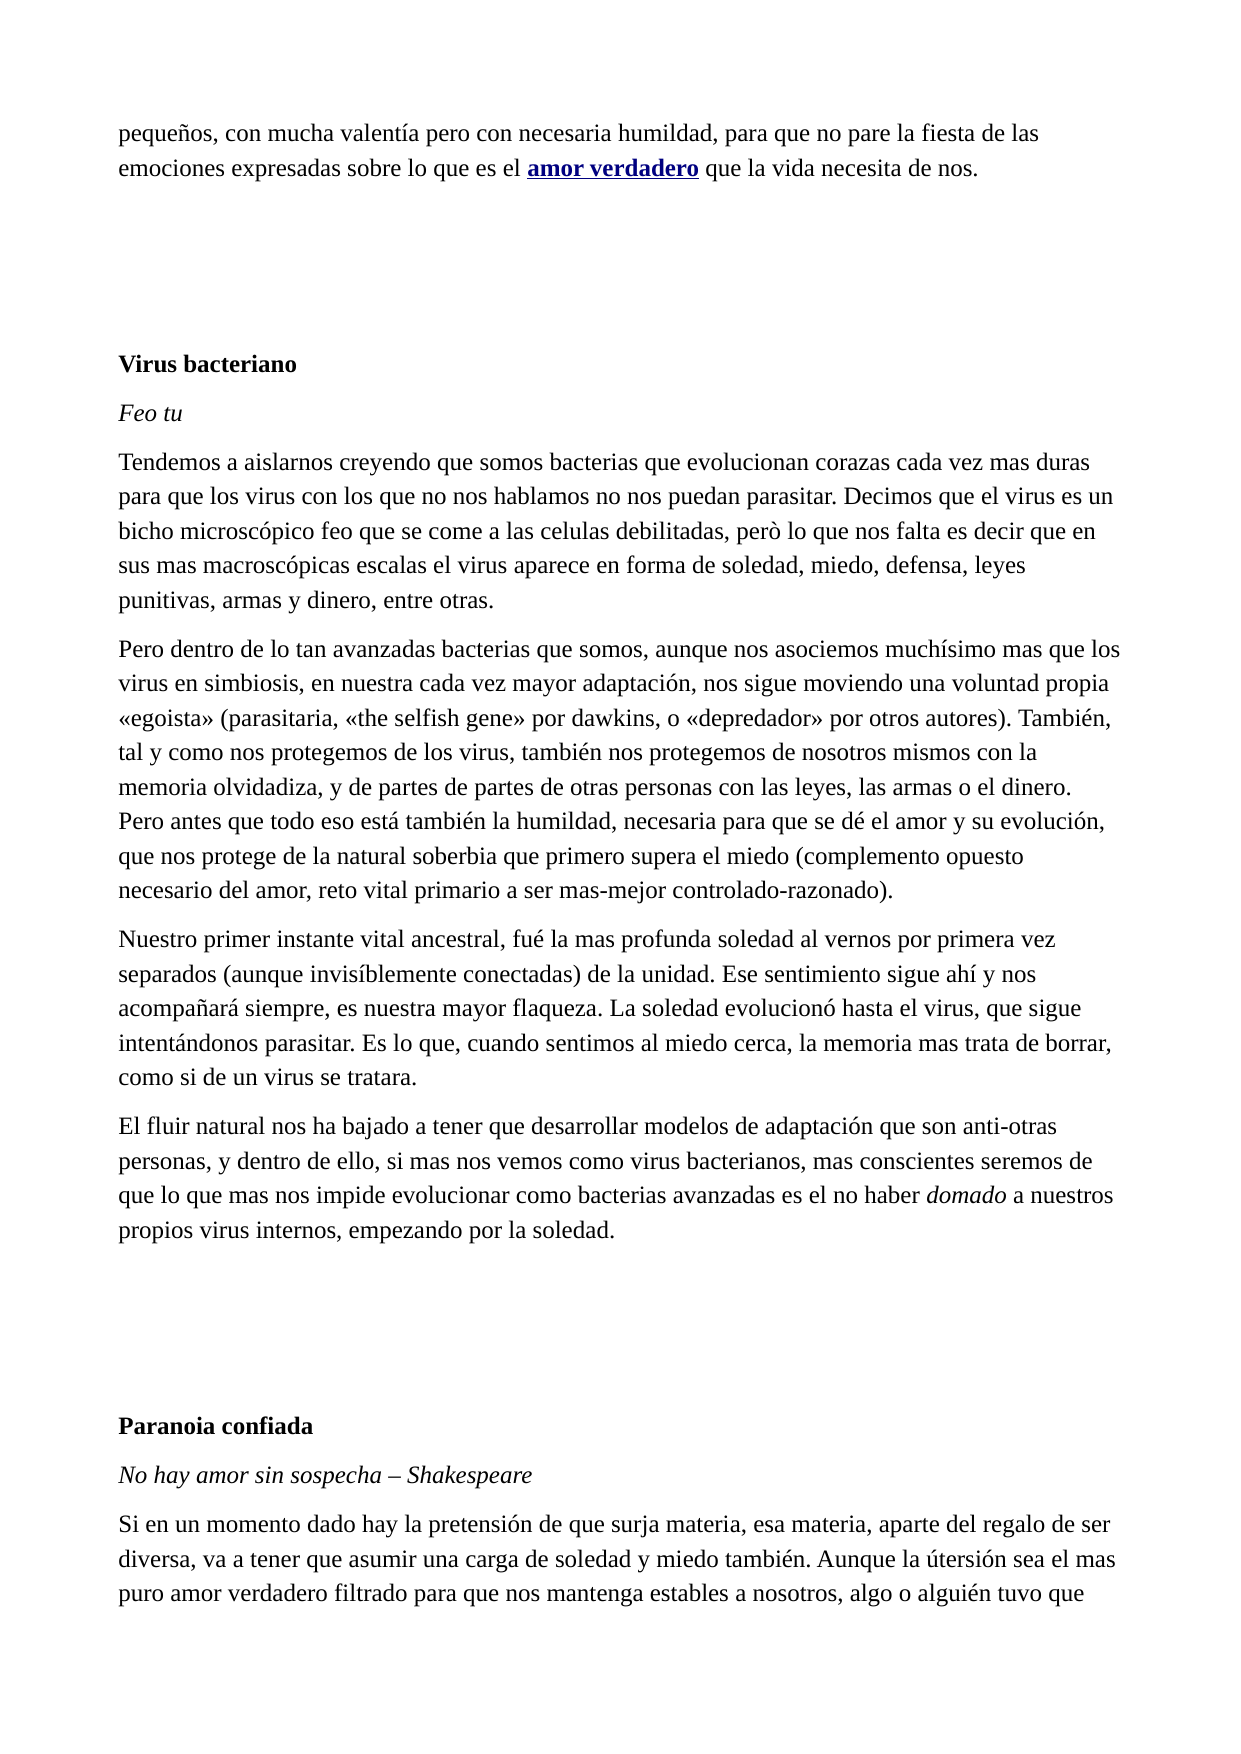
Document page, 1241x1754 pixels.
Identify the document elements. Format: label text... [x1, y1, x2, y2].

text Paranoia confiada [118, 1411, 1122, 1440]
text Virus bacteriano [118, 349, 1122, 378]
text Nuestro primer instante vital ancestral, fué la mas profunda soledad al vernos por primera vez separados (aunque invisíblemente conectadas) de la unidad. Ese sentimiento sigue ahí y nos acompañará siempre, es nuestra mayor flaqueza. La soledad evolucionó hasta el virus, que sigue intentándonos parasitar. Es lo que, cuando sentimos al miedo cerca, la memoria mas trata de borrar, como si de un virus se tratara. [118, 924, 1122, 1091]
text Pero dentro de lo tan avanzadas bacterias que somos, aunque nos asociemos muchísimo mas que los virus en simbiosis, en nuestra cada vez mayor adaptación, nos sigue moviendo una voluntad propia «egoista» (parasitaria, «the selfish gene» por dawkins, o «depredador» por otros autores). También, tal y como nos protegemos de los virus, también nos protegemos de nosotros mismos con la memoria olvidadiza, y de partes de partes de otras personas con las leyes, las armas o el dinero. Pero antes que todo eso está también la humildad, necesaria para que se dé el amor y su evolución, que nos protege de la natural soberbia que primero supera el miedo (complemento opuesto necesario del amor, reto vital primario a ser mas-mejor controlado-razonado). [118, 634, 1122, 904]
text Feo tu [118, 398, 1122, 427]
text Tendemos a aislarnos creyendo que somos bacterias que evolucionan corazas cada vez mas duras para que los virus con los que no nos hablamos no nos puedan parasitar. Decimos que el virus es un bicho microscópico feo que se come a las celulas debilitadas, però lo que nos falta es decir que en sus mas macroscópicas escalas el virus aparece en forma de soledad, miedo, defensa, leyes punitivas, armas y dinero, entre otras. [118, 447, 1122, 614]
text El fluir natural nos ha bajado a tener que desarrollar modelos de adaptación que son anti-otras personas, y dentro de ello, si mas nos vemos como virus bacterianos, mas conscientes seremos de que lo que mas nos impide evolucionar como bacterias avanzadas es el no haber domado a nuestros propios virus internos, empezando por la soledad. [118, 1111, 1122, 1243]
text Si en un momento dado hay la pretensión de que surja materia, esa materia, aparte del regalo de ser diversa, va a tener que asumir una carga de soledad y miedo también. Aunque la útersión sea el mas puro amor verdadero filtrado para que nos mantenga estables a nosotros, algo o alguién tuvo que [118, 1509, 1122, 1607]
text No hay amor sin sospecha – Shakespeare [118, 1460, 1122, 1489]
text pequeños, con mucha valentía pero con necesaria humildad, para que no pare la fiesta de las emociones expresadas sobre lo que es el amor verdadero que la vida necesita de nos. [118, 118, 1122, 181]
